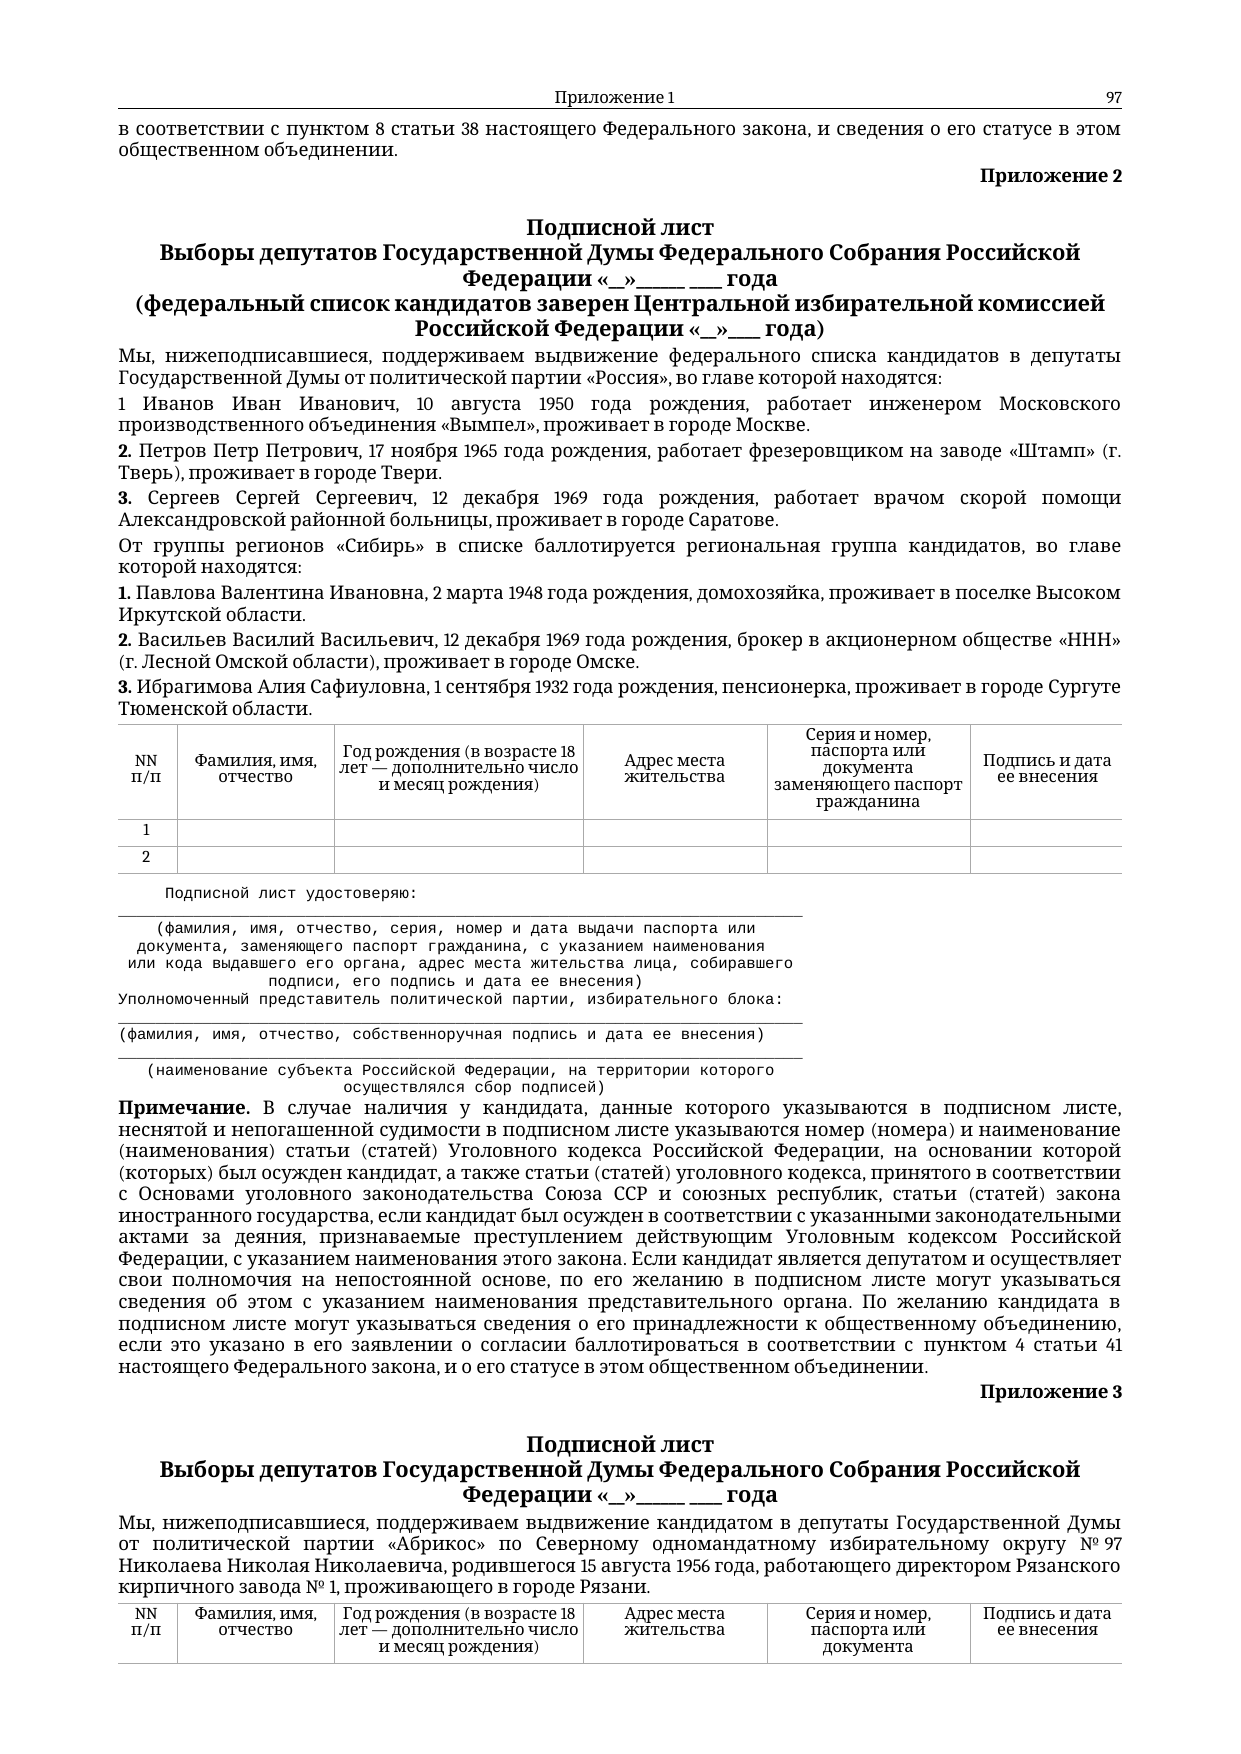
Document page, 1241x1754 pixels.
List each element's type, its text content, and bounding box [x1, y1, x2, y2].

table_header Подпись и дата ее внесения [971, 725, 1122, 819]
table_cell [971, 847, 1122, 872]
text осуществлялся сбор подписей) [118, 1080, 1122, 1097]
text Подписной лист удостоверяю: [118, 885, 1122, 903]
table_header Фамилия, имя, отчество [178, 1604, 334, 1663]
text 1. Павлова Валентина Ивановна, 2 марта 1948 года рождения, домохозяйка, проживает в поселке Высоком Иркутской области. [118, 582, 1122, 626]
text Приложение 2 [118, 165, 1122, 187]
table_cell [178, 847, 334, 872]
table_cell [178, 820, 334, 846]
table_cell [971, 820, 1122, 846]
table_header Серия и номер, паспорта или документа [768, 1604, 970, 1663]
text Уполномоченный представитель политической партии, избирательного блока: [118, 991, 1122, 1009]
text От группы регионов «Сибирь» в списке баллотируется региональная группа кандидатов, во главе которой находятся: [118, 535, 1122, 578]
table_header Адрес места жительства [584, 1604, 767, 1663]
text 1 Иванов Иван Иванович, 10 августа 1950 года рождения, работает инженером Московского производственного объединения «Вымпел», проживает в городе Москве. [118, 393, 1122, 436]
table_header Фамилия, имя, отчество [178, 725, 334, 819]
text 3. Ибрагимова Алия Сафиуловна, 1 сентября 1932 года рождения, пенсионерка, проживает в городе Сургуте Тюменской области. [118, 677, 1122, 720]
text _________________________________________________________________________ [118, 903, 1122, 920]
table_header Год рождения (в возрасте 18 лет — дополнительно число и месяц рождения) [335, 725, 583, 819]
subtitle Подписной лист Выборы депутатов Государственной Думы Федерального Собрания Российской Федерации «__»______ ____ года (федеральный список кандидатов заверен Центральной избирательной комиссией Российской Федерации «__»____ года) [118, 216, 1122, 342]
table_header Адрес места жительства [584, 725, 767, 819]
text или кода выдавшего его органа, адрес места жительства лица, собиравшего [118, 956, 1122, 973]
text документа, заменяющего паспорт гражданина, с указанием наименования [118, 938, 1122, 956]
table_cell 1 [118, 820, 177, 846]
table_header Подпись и дата ее внесения [971, 1604, 1122, 1663]
text (фамилия, имя, отчество, серия, номер и дата выдачи паспорта или [118, 920, 1122, 938]
text Приложение 3 [118, 1382, 1122, 1403]
table_cell [584, 847, 767, 872]
text _________________________________________________________________________ [118, 1009, 1122, 1027]
text (фамилия, имя, отчество, собственноручная подпись и дата ее внесения) [118, 1027, 1122, 1044]
text _________________________________________________________________________ [118, 1044, 1122, 1062]
table_cell [584, 820, 767, 846]
text Мы, нижеподписавшиеся, поддерживаем выдвижение федерального списка кандидатов в депутаты Государственной Думы от политической партии «Россия», во главе которой находятся: [118, 346, 1122, 389]
table_cell [768, 847, 970, 872]
table_cell 2 [118, 847, 177, 872]
text в соответствии с пунктом 8 статьи 38 настоящего Федерального закона, и сведения о его статусе в этом общественном объединении. [118, 118, 1122, 161]
table_cell [335, 820, 583, 846]
subtitle Подписной лист Выборы депутатов Государственной Думы Федерального Собрания Российской Федерации «__»______ ____ года [118, 1432, 1122, 1508]
text (наименование субъекта Российской Федерации, на территории которого [118, 1062, 1122, 1080]
table_cell [768, 820, 970, 846]
text подписи, его подпись и дата ее внесения) [118, 973, 1122, 991]
table_header NN п/п [118, 725, 177, 819]
table_header Серия и номер, паспорта или документа заменяющего паспорт гражданина [768, 725, 970, 819]
table_cell [335, 847, 583, 872]
text Примечание. В случае наличия у кандидата, данные которого указываются в подписном листе, неснятой и непогашенной судимости в подписном листе указываются номер (номера) и наименование (наименования) статьи (статей) Уголовного кодекса Российской Федерации, на основании которой (которых) был осужден кандидат, а также статьи (статей) уголовного кодекса, принятого в соответствии с Основами уголовного законодательства Союза ССР и союзных республик, статьи (статей) закона иностранного государства, если кандидат был осужден в соответствии с указанными законодательными актами за деяния, признаваемые преступлением действующим Уголовным кодексом Российской Федерации, с указанием наименования этого закона. Если кандидат является депутатом и осуществляет свои полномочия на непостоянной основе, по его желанию в подписном листе могут указываться сведения об этом с указанием наименования представительного органа. По желанию кандидата в подписном листе могут указываться сведения о его принадлежности к общественному объединению, если это указано в его заявлении о согласии баллотироваться в соответствии с пунктом 4 статьи 41 настоящего Федерального закона, и о его статусе в этом общественном объединении. [118, 1097, 1122, 1378]
text Мы, нижеподписавшиеся, поддерживаем выдвижение кандидатом в депутаты Государственной Думы от политической партии «Абрикос» по Северному одномандатному избирательному округу № 97 Николаева Николая Николаевича, родившегося 15 августа 1956 года, работающего директором Рязанского кирпичного завода № 1, проживающего в городе Рязани. [118, 1512, 1122, 1598]
text 2. Васильев Василий Васильевич, 12 декабря 1969 года рождения, брокер в акционерном обществе «ННН» (г. Лесной Омской области), проживает в городе Омске. [118, 630, 1122, 673]
table_header NN п/п [118, 1604, 177, 1663]
text 2. Петров Петр Петрович, 17 ноября 1965 года рождения, работает фрезеровщиком на заводе «Штамп» (г. Тверь), проживает в городе Твери. [118, 441, 1122, 484]
text 3. Сергеев Сергей Сергеевич, 12 декабря 1969 года рождения, работает врачом скорой помощи Александровской районной больницы, проживает в городе Саратове. [118, 488, 1122, 531]
table_header Год рождения (в возрасте 18 лет — дополнительно число и месяц рождения) [335, 1604, 583, 1663]
